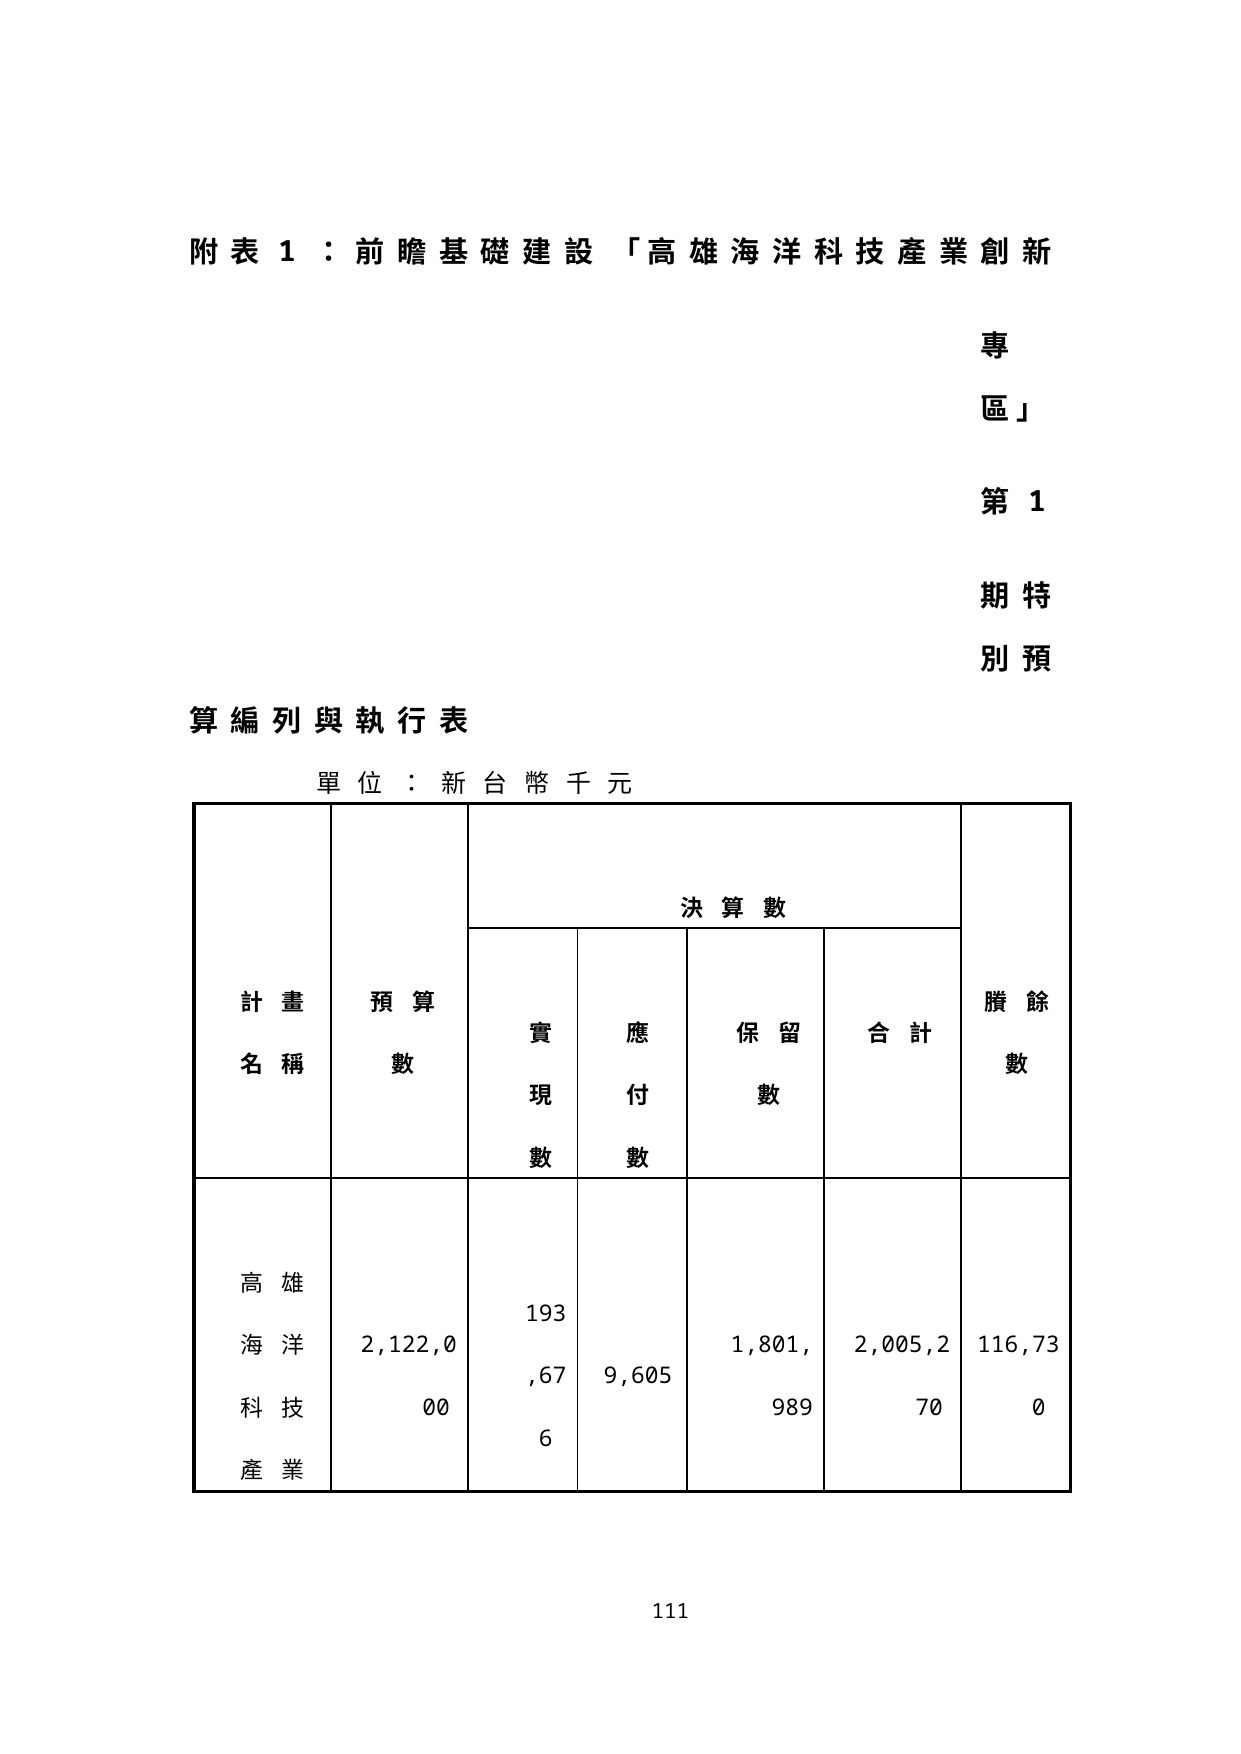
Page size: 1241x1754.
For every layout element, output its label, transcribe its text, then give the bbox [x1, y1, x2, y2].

table_cell 應付數 [578, 929, 686, 1177]
table_header 決算數 [469, 805, 960, 927]
table_cell 193,676 [469, 1179, 577, 1490]
table_header 預算數 [332, 805, 467, 1177]
text 算編列與執行表 單位：新台幣千元 [301, 677, 1058, 802]
text 附表1：前瞻基礎建設「高雄海洋科技產業創新專區」第1期特別預 [183, 177, 1058, 677]
table_cell 2,005,270 [825, 1179, 960, 1490]
table_cell 1,801,989 [688, 1179, 823, 1490]
table_cell 實現數 [469, 929, 577, 1177]
table_cell 合計 [825, 929, 960, 1177]
table_cell 116,730 [962, 1179, 1069, 1490]
table_cell 高雄海洋科技產業 [196, 1179, 330, 1490]
table_header 賸餘數 [962, 805, 1069, 1177]
table_header 計畫名稱 [196, 805, 330, 1177]
table_cell 2,122,000 [332, 1179, 467, 1490]
table_cell 保留數 [688, 929, 823, 1177]
table_cell 9,605 [578, 1179, 686, 1490]
